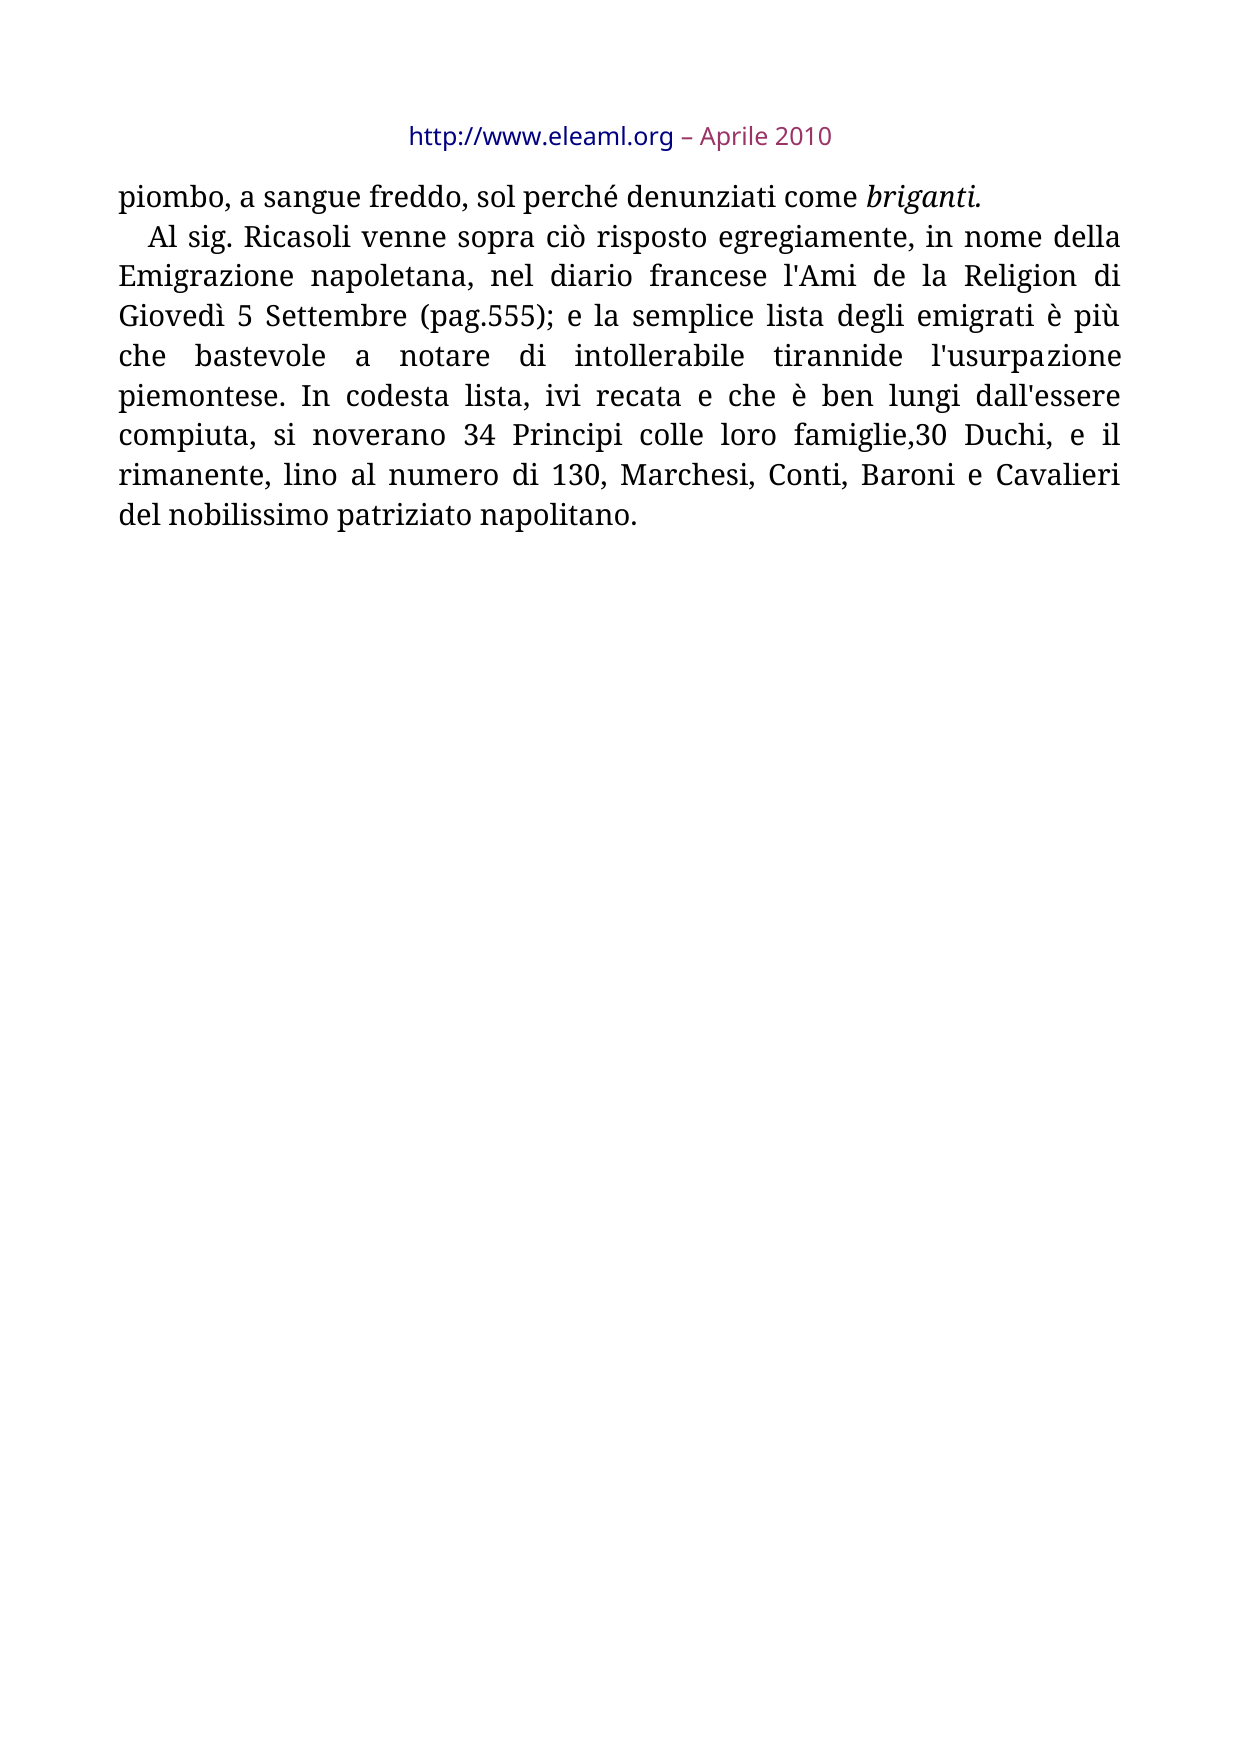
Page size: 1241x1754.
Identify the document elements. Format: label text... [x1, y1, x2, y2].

text piombo, a sangue freddo, sol perché denunziati come briganti. [118, 176, 1122, 216]
text Al sig. Ricasoli venne sopra ciò risposto egregiamente, in nome della Emigrazione napoletana, nel diario francese l'Ami de la Religion di Giovedì 5 Settembre (pag.555); e la semplice lista degli emigrati è più che bastevole a notare di intollerabile tirannide l'usurpazione piemontese. In codesta lista, ivi recata e che è ben lungi dall'essere compiuta, si noverano 34 Principi colle loro famiglie,30 Duchi, e il rimanente, lino al numero di 130, Marchesi, Conti, Baroni e Cavalieri del nobilissimo patriziato napolitano. [118, 216, 1122, 533]
